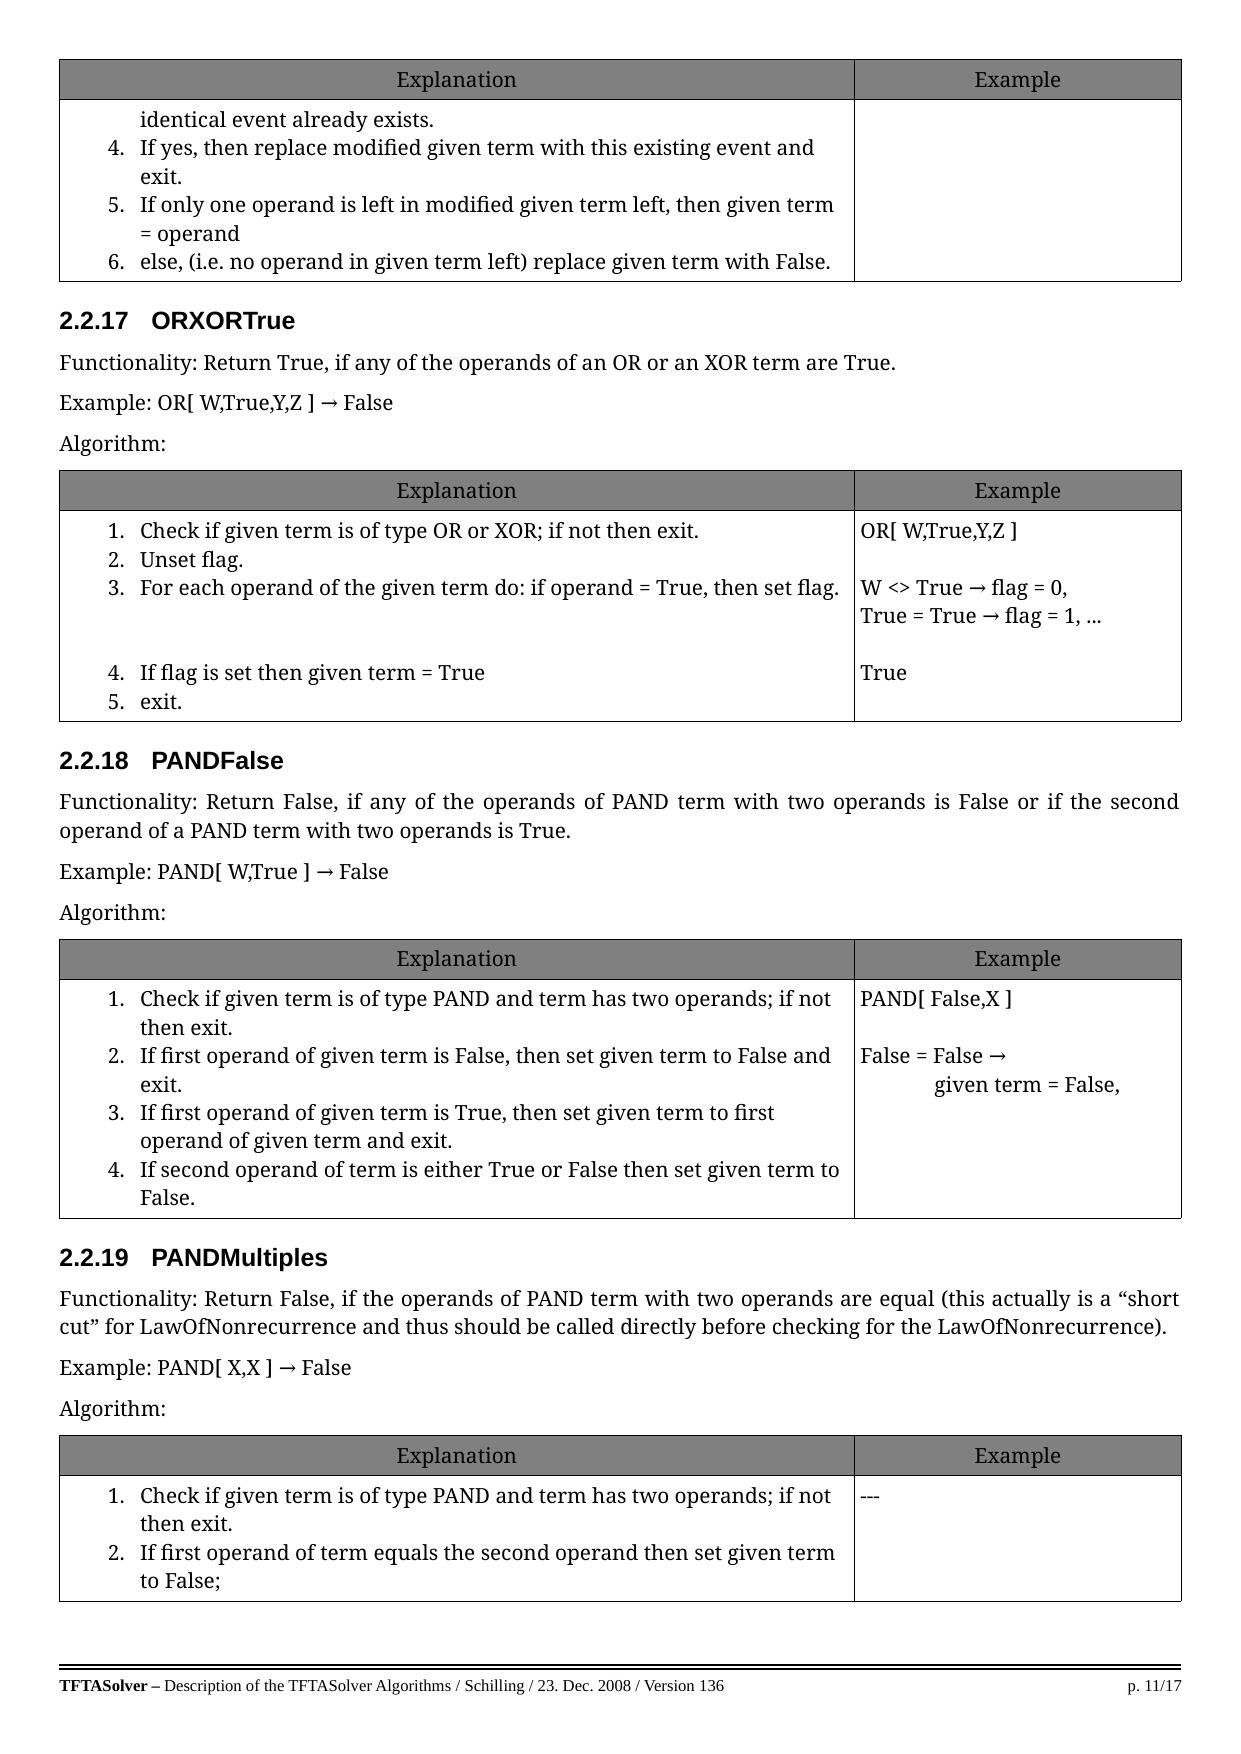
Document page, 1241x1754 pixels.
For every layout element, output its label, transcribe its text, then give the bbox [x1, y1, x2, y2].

text Functionality: Return False, if any of the operands of PAND term with two operands is False or if the second operand of a PAND term with two operands is True. [59, 787, 1181, 844]
table_header Example [855, 60, 1181, 99]
table_cell --- [855, 1476, 1181, 1601]
text Algorithm: [59, 898, 1181, 926]
subtitle ORXORTrue [59, 306, 1181, 335]
table_header Explanation [60, 1436, 854, 1475]
table_header Example [855, 471, 1181, 510]
table_header Explanation [60, 940, 854, 979]
subtitle PANDMultiples [59, 1243, 1181, 1272]
table_cell Check if given term is of type OR or XOR; if not then exit. Unset flag. For each operand of the given term do: if operand = True, then set flag. If flag is set then given term = True exit. [60, 511, 854, 721]
text Functionality: Return False, if the operands of PAND term with two operands are equal (this actually is a “short cut” for LawOfNonrecurrence and thus should be called directly before checking for the LawOfNonrecurrence). [59, 1284, 1181, 1341]
table_header Explanation [60, 60, 854, 99]
text Algorithm: [59, 429, 1181, 458]
table_cell Check if given term is of type PAND and term has two operands; if not then exit. If first operand of given term is False, then set given term to False and exit. If first operand of given term is True, then set given term to first operand of given term and exit. If second operand of term is either True or False then set given term to False. [60, 980, 854, 1218]
text Functionality: Return True, if any of the operands of an OR or an XOR term are True. [59, 348, 1181, 376]
table_header Example [855, 1436, 1181, 1475]
text Example: PAND[ W,True ] → False [59, 857, 1181, 885]
table_cell PAND[ False,X ] False = False → given term = False, [855, 980, 1181, 1218]
text Example: OR[ W,True,Y,Z ] → False [59, 388, 1181, 417]
table_cell OR[ W,True,Y,Z ] W <> True → flag = 0, True = True → flag = 1, ... True [855, 511, 1181, 721]
text Example: PAND[ X,X ] → False [59, 1353, 1181, 1382]
subtitle PANDFalse [59, 746, 1181, 775]
table_cell Check if given term is of type PAND and term has two operands; if not then exit. If first operand of term equals the second operand then set given term to False; [60, 1476, 854, 1601]
table_cell identical event already exists. If yes, then replace modified given term with this existing event and exit. If only one operand is left in modified given term left, then given term = operand else, (i.e. no operand in given term left) replace given term with False. [60, 100, 854, 281]
text Algorithm: [59, 1394, 1181, 1423]
table_header Example [855, 940, 1181, 979]
table_header Explanation [60, 471, 854, 510]
table_cell [855, 100, 1181, 281]
